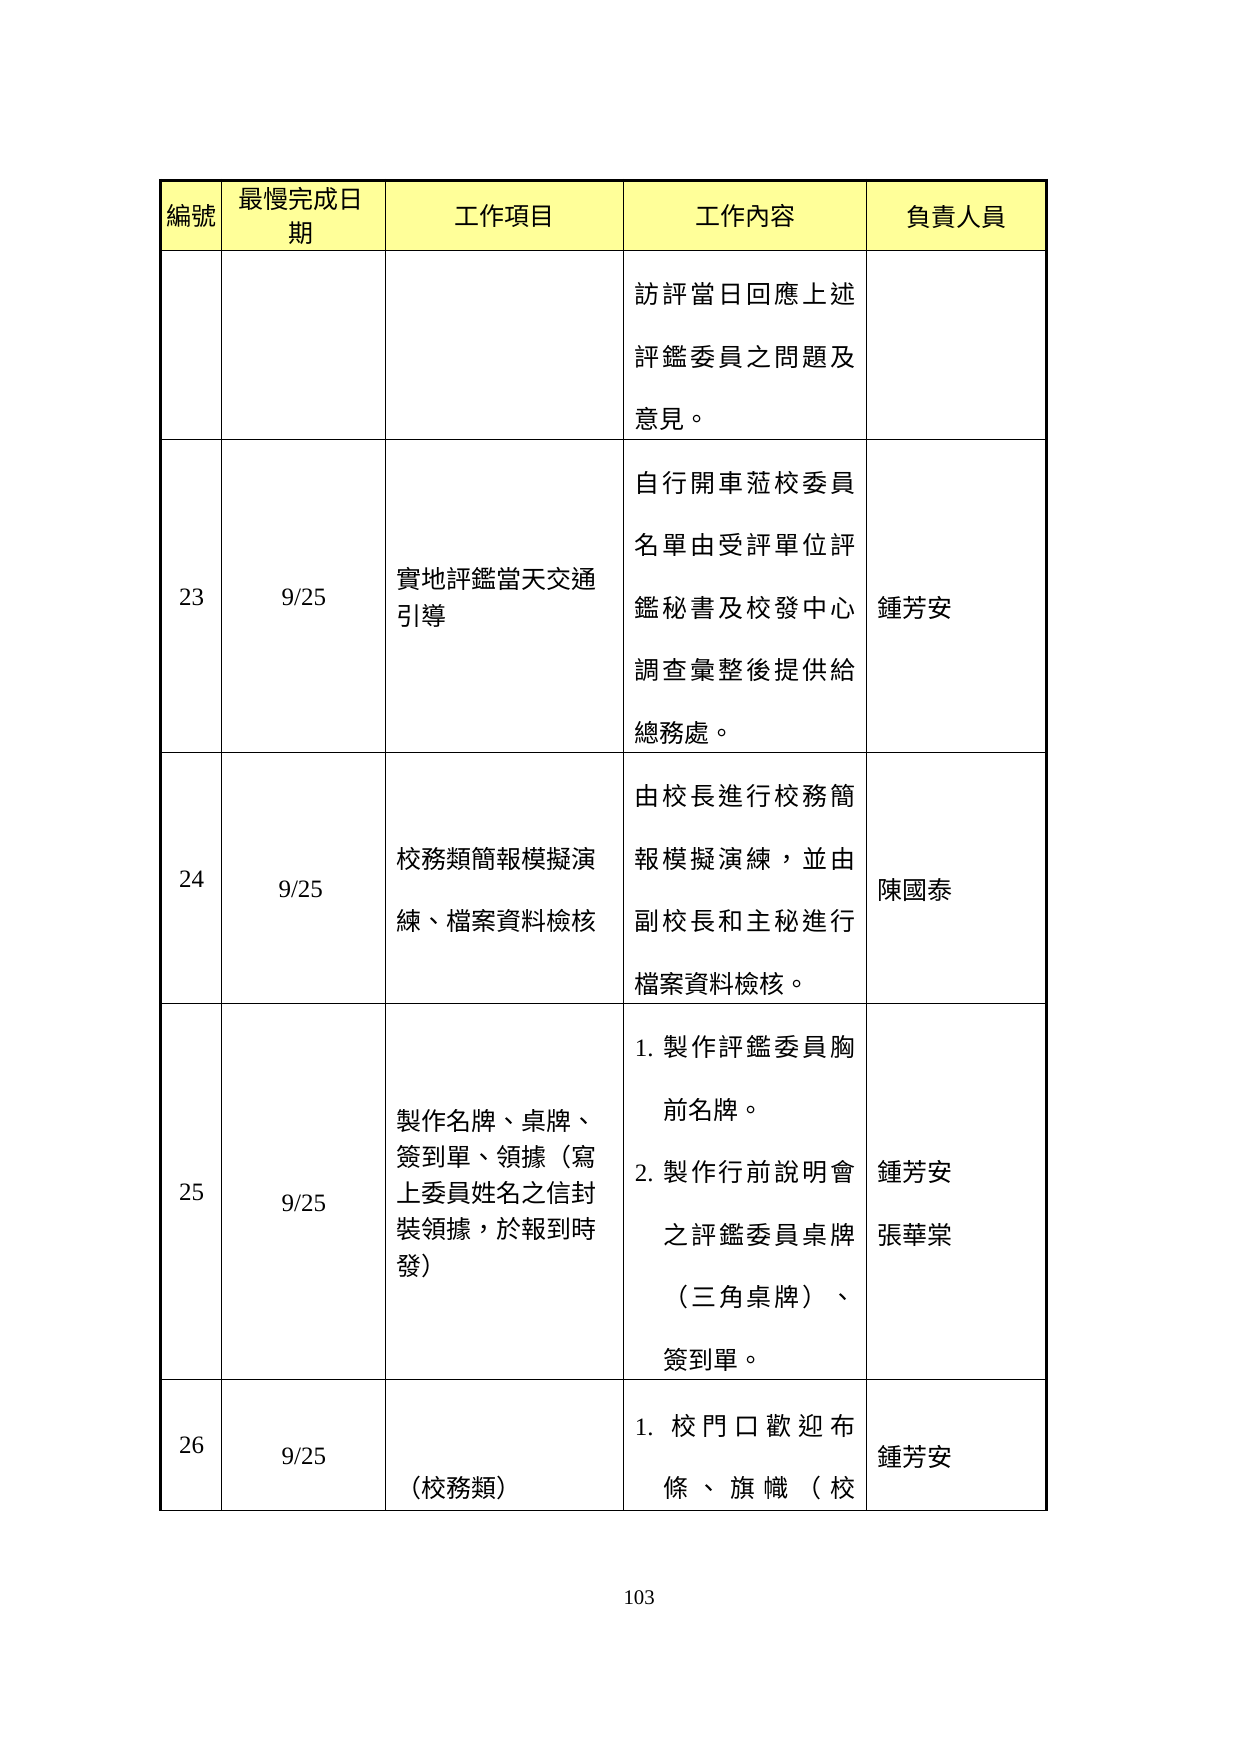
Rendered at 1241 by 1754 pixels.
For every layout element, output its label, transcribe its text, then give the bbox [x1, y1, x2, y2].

table_cell 23 [162, 440, 221, 752]
table_cell 1. 校門口歡迎布條、旗幟（校 [624, 1380, 866, 1509]
table_header 最慢完成日期 [222, 182, 385, 250]
table_cell 實地評鑑當天交通引導 [386, 440, 623, 752]
table_header 工作內容 [624, 182, 866, 250]
table_cell 24 [162, 753, 221, 1003]
table_cell 25 [162, 1004, 221, 1379]
table_cell 自行開車蒞校委員名單由受評單位評鑑秘書及校發中心調查彙整後提供給總務處。 [624, 440, 866, 752]
table_cell （校務類） [386, 1380, 623, 1509]
table_cell [386, 251, 623, 439]
table_cell [867, 251, 1045, 439]
table_cell 訪評當日回應上述評鑑委員之問題及意見。 [624, 251, 866, 439]
table_cell 9/25 [222, 753, 385, 1003]
table_cell 9/25 [222, 1380, 385, 1509]
table_cell 鍾芳安 [867, 440, 1045, 752]
table_cell 1. 製作評鑑委員胸前名牌。 2. 製作行前說明會之評鑑委員桌牌（三角桌牌）、簽到單。 [624, 1004, 866, 1379]
table_cell 校務類簡報模擬演練、檔案資料檢核 [386, 753, 623, 1003]
table_cell 26 [162, 1380, 221, 1509]
table_header 編號 [162, 182, 221, 250]
table_header 工作項目 [386, 182, 623, 250]
table_cell 製作名牌、桌牌、簽到單、領據（寫上委員姓名之信封裝領據，於報到時發） [386, 1004, 623, 1379]
table_cell [222, 251, 385, 439]
table_cell 鍾芳安 [867, 1380, 1045, 1509]
table_header 負責人員 [867, 182, 1045, 250]
table_cell 9/25 [222, 440, 385, 752]
table_cell [162, 251, 221, 439]
table_cell 由校長進行校務簡報模擬演練，並由副校長和主秘進行檔案資料檢核。 [624, 753, 866, 1003]
table_cell 鍾芳安 張華棠 [867, 1004, 1045, 1379]
table_cell 陳國泰 [867, 753, 1045, 1003]
table_cell 9/25 [222, 1004, 385, 1379]
